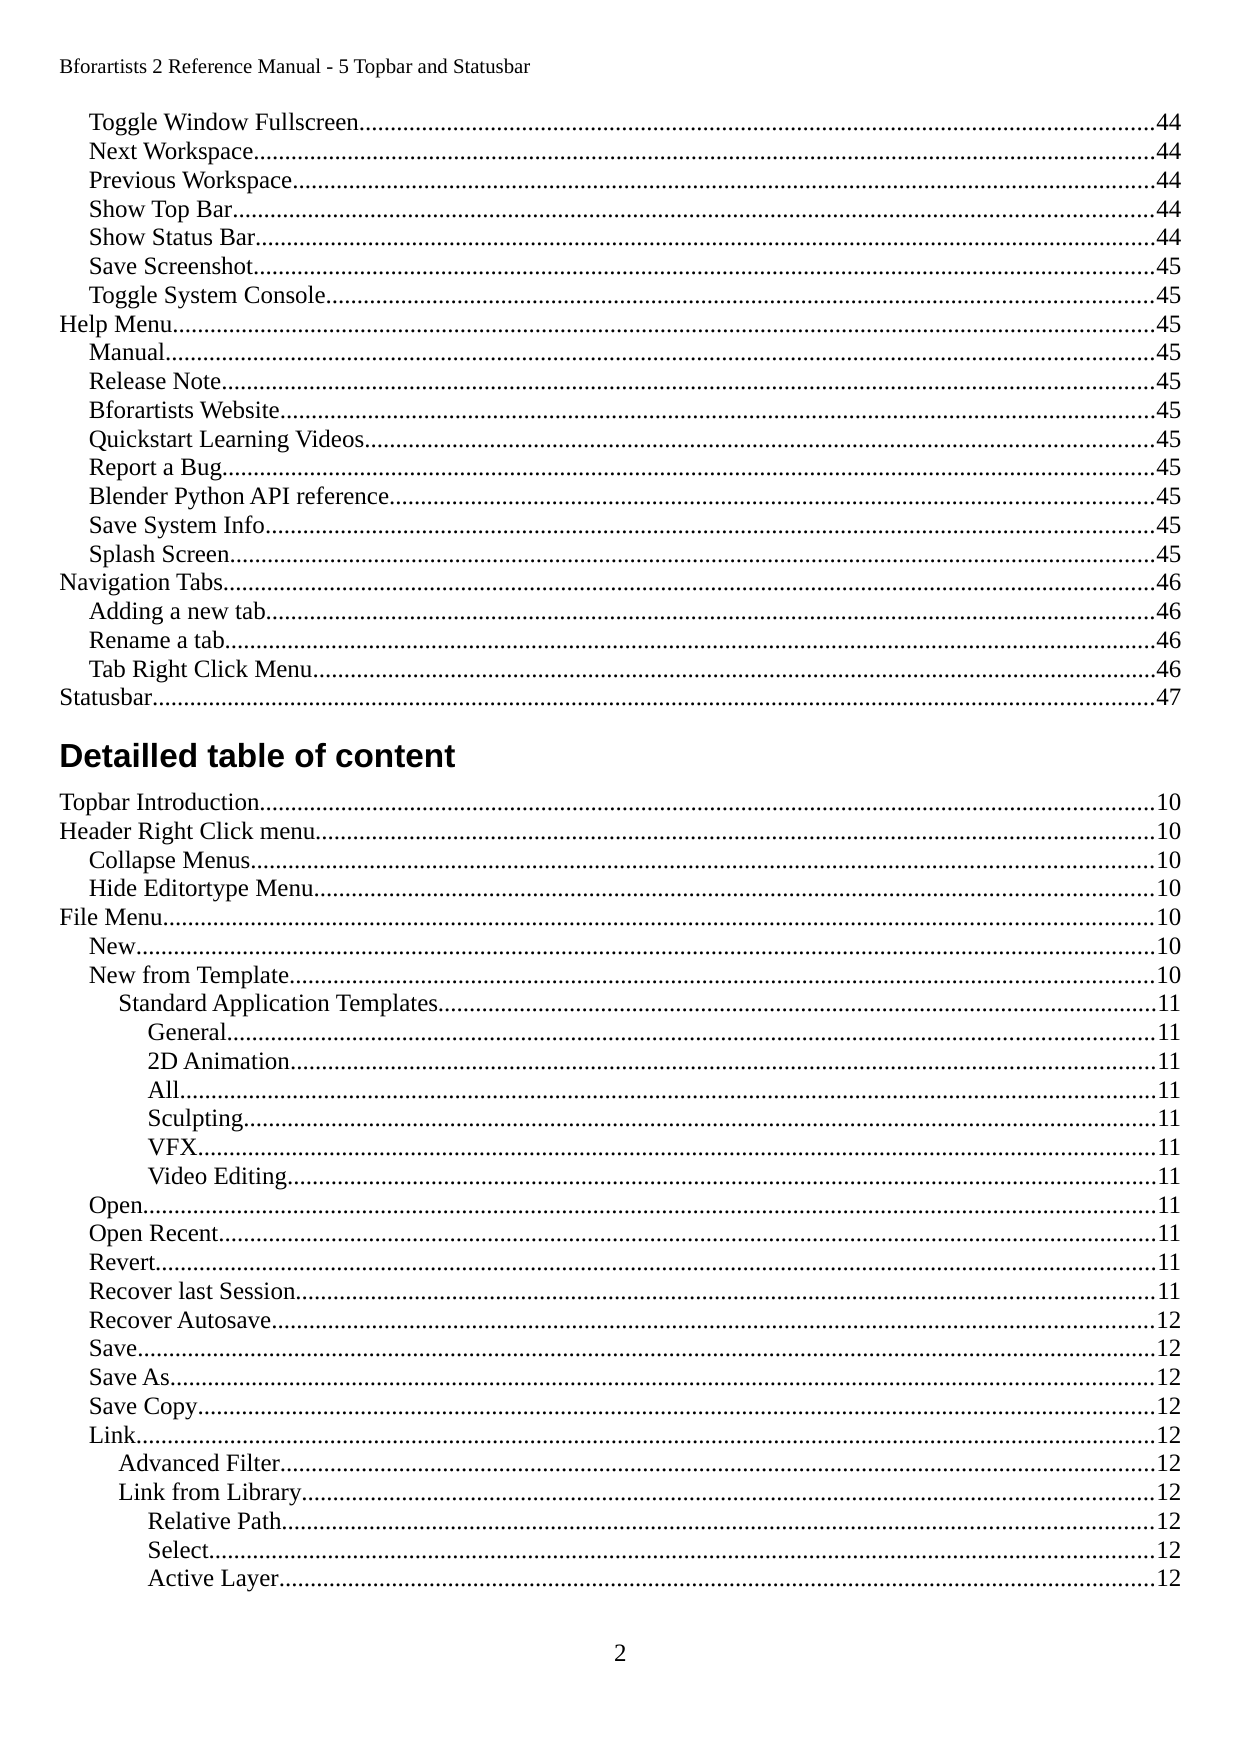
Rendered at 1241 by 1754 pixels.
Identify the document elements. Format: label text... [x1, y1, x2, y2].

text New 10 [88, 931, 1181, 960]
text Next Workspace 44 [88, 136, 1181, 165]
text Rename a tab 46 [88, 625, 1181, 654]
text Navigation Tabs 46 [59, 567, 1181, 596]
text Revert 11 [88, 1247, 1181, 1276]
text Adding a new tab 46 [88, 596, 1181, 625]
text Show Top Bar 44 [88, 194, 1181, 222]
text Manual 45 [88, 337, 1181, 366]
text Advanced Filter 12 [118, 1448, 1181, 1477]
text All 11 [147, 1075, 1181, 1103]
text Save Screenshot 45 [88, 251, 1181, 280]
text Open Recent 11 [88, 1218, 1181, 1247]
text Save Copy 12 [88, 1391, 1181, 1420]
text Video Editing 11 [147, 1161, 1181, 1190]
text Link 12 [88, 1420, 1181, 1448]
text Relative Path 12 [147, 1506, 1181, 1535]
text Hide Editortype Menu 10 [88, 873, 1181, 902]
text Recover last Session 11 [88, 1276, 1181, 1305]
text Blender Python API reference 45 [88, 481, 1181, 510]
text New from Template 10 [88, 960, 1181, 988]
text Recover Autosave 12 [88, 1305, 1181, 1333]
text Bforartists Website 45 [88, 395, 1181, 424]
text Select 12 [147, 1535, 1181, 1563]
text Header Right Click menu 10 [59, 816, 1181, 845]
text Statusbar 47 [59, 682, 1181, 711]
text Toggle System Console 45 [88, 280, 1181, 309]
text Show Status Bar 44 [88, 222, 1181, 251]
text Previous Workspace 44 [88, 165, 1181, 194]
text Collapse Menus 10 [88, 845, 1181, 873]
text Save As 12 [88, 1362, 1181, 1391]
text File Menu 10 [59, 902, 1181, 931]
text Topbar Introduction 10 [59, 787, 1181, 816]
text General 11 [147, 1017, 1181, 1046]
text Sculpting 11 [147, 1103, 1181, 1132]
text Quickstart Learning Videos 45 [88, 424, 1181, 452]
text Link from Library 12 [118, 1477, 1181, 1506]
text Release Note 45 [88, 366, 1181, 395]
subtitle Detailled table of content [59, 736, 1181, 775]
text Splash Screen 45 [88, 539, 1181, 567]
text Help Menu 45 [59, 309, 1181, 337]
text Standard Application Templates 11 [118, 988, 1181, 1017]
text Report a Bug 45 [88, 452, 1181, 481]
text Save System Info 45 [88, 510, 1181, 539]
text VFX 11 [147, 1132, 1181, 1161]
text Active Layer 12 [147, 1563, 1181, 1592]
text 2D Animation 11 [147, 1046, 1181, 1075]
text Save 12 [88, 1333, 1181, 1362]
text Tab Right Click Menu 46 [88, 654, 1181, 682]
text Open 11 [88, 1190, 1181, 1218]
text Toggle Window Fullscreen 44 [88, 107, 1181, 136]
